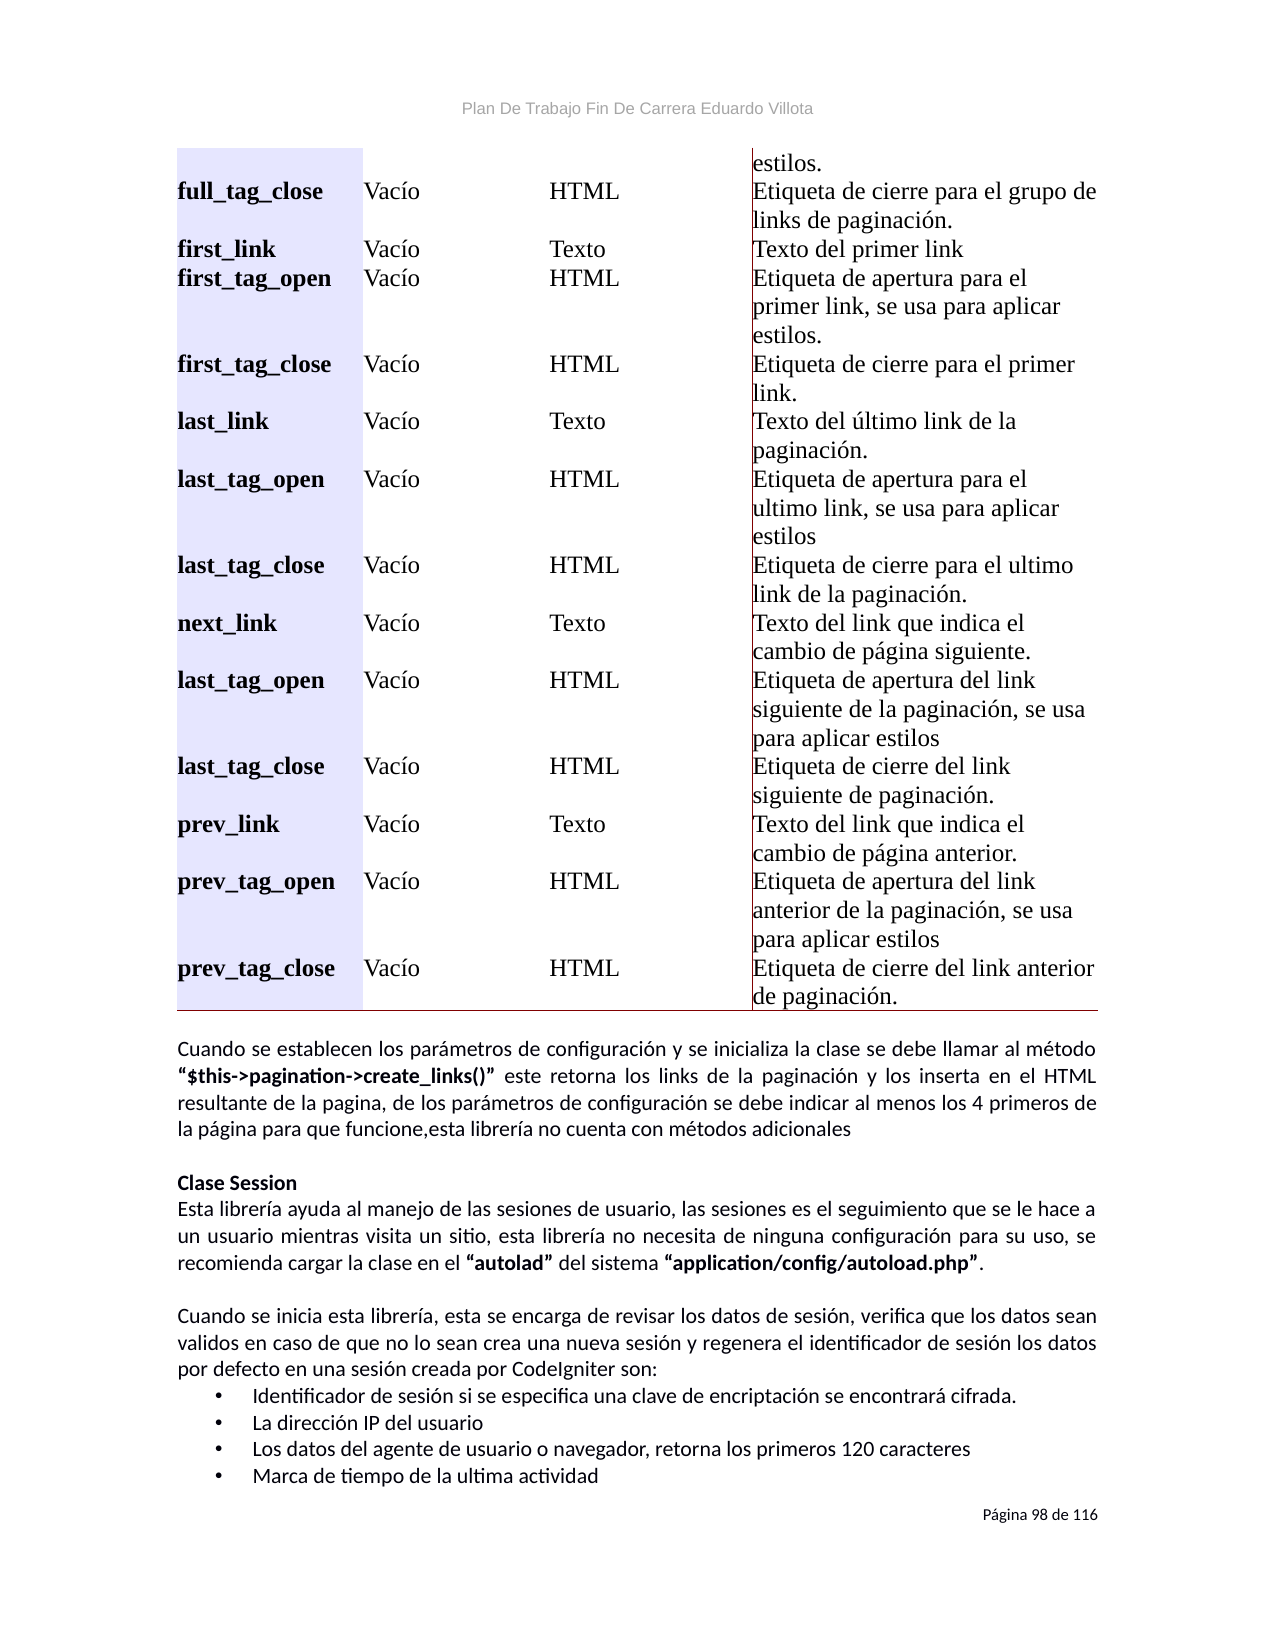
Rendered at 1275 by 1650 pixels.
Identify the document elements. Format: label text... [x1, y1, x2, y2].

table_cell Etiqueta de cierre para el primer link. [753, 349, 1097, 406]
table_cell first_tag_close [177, 349, 363, 406]
table_cell prev_tag_open [177, 866, 363, 953]
table_cell Texto del link que indica el cambio de página anterior. [753, 809, 1097, 866]
table_cell HTML [549, 550, 752, 608]
table_cell Vacío [363, 608, 549, 665]
table_cell Texto [549, 406, 752, 464]
table_cell Vacío [363, 349, 549, 406]
table_cell last_tag_open [177, 464, 363, 550]
table_cell first_link [177, 234, 363, 263]
text Cuando se inicia esta librería, esta se encarga de revisar los datos de sesión, verifica que los datos sean validos en caso de que no lo sean crea una nueva sesión y regenera el identificador de sesión los datos por defecto en una sesión creada por CodeIgniter son: [177, 1302, 1098, 1382]
table_cell HTML [549, 464, 752, 550]
table_cell Etiqueta de apertura para el ultimo link, se usa para aplicar estilos [753, 464, 1097, 550]
table_cell Texto del último link de la paginación. [753, 406, 1097, 464]
table_cell Vacío [363, 550, 549, 608]
table_cell Vacío [363, 406, 549, 464]
table_cell Vacío [363, 263, 549, 349]
table_cell next_link [177, 608, 363, 665]
text Cuando se establecen los parámetros de configuración y se inicializa la clase se debe llamar al método “$this->pagination->create_links()” este retorna los links de la paginación y los inserta en el HTML resultante de la pagina, de los parámetros de configuración se debe indicar al menos los 4 primeros de la página para que funcione,esta librería no cuenta con métodos adicionales [177, 1035, 1098, 1142]
list Identificador de sesión si se especifica una clave de encriptación se encontrará cifrada. [215, 1382, 1098, 1409]
table_cell Etiqueta de cierre del link siguiente de paginación. [753, 751, 1097, 809]
table_cell last_tag_close [177, 550, 363, 608]
table_cell [549, 148, 752, 176]
table_cell Vacío [363, 866, 549, 953]
table_cell prev_tag_close [177, 953, 363, 1010]
table_cell Vacío [363, 665, 549, 751]
table_cell Vacío [363, 751, 549, 809]
table_cell HTML [549, 953, 752, 1010]
table_cell last_tag_open [177, 665, 363, 751]
list Los datos del agente de usuario o navegador, retorna los primeros 120 caracteres [215, 1435, 1098, 1462]
table_cell last_tag_close [177, 751, 363, 809]
table_cell first_tag_open [177, 263, 363, 349]
text Clase Session [177, 1169, 1098, 1195]
table_cell Etiqueta de apertura para el primer link, se usa para aplicar estilos. [753, 263, 1097, 349]
table_cell prev_link [177, 809, 363, 866]
table_cell HTML [549, 751, 752, 809]
table_cell Vacío [363, 953, 549, 1010]
table_cell Vacío [363, 234, 549, 263]
list Marca de tiempo de la ultima actividad [215, 1462, 1098, 1489]
table_cell Texto [549, 608, 752, 665]
table_cell Vacío [363, 809, 549, 866]
table_cell HTML [549, 665, 752, 751]
table_cell Texto [549, 809, 752, 866]
table_cell Texto del link que indica el cambio de página siguiente. [753, 608, 1097, 665]
table_cell Etiqueta de cierre del link anterior de paginación. [753, 953, 1097, 1010]
table_cell HTML [549, 349, 752, 406]
table_cell HTML [549, 866, 752, 953]
table_cell last_link [177, 406, 363, 464]
table_cell Etiqueta de apertura del link siguiente de la paginación, se usa para aplicar estilos [753, 665, 1097, 751]
table_cell full_tag_close [177, 176, 363, 234]
table_cell Etiqueta de cierre para el ultimo link de la paginación. [753, 550, 1097, 608]
list La dirección IP del usuario [215, 1409, 1098, 1435]
table_cell Texto del primer link [753, 234, 1097, 263]
table_cell estilos. [753, 148, 1097, 176]
table_cell HTML [549, 263, 752, 349]
table_cell Etiqueta de cierre para el grupo de links de paginación. [753, 176, 1097, 234]
table_cell [363, 148, 549, 176]
table_cell HTML [549, 176, 752, 234]
table_cell Vacío [363, 464, 549, 550]
table_cell [177, 148, 363, 176]
table_cell Texto [549, 234, 752, 263]
table_cell Etiqueta de apertura del link anterior de la paginación, se usa para aplicar estilos [753, 866, 1097, 953]
text Esta librería ayuda al manejo de las sesiones de usuario, las sesiones es el seguimiento que se le hace a un usuario mientras visita un sitio, esta librería no necesita de ninguna configuración para su uso, se recomienda cargar la clase en el “autolad” del sistema “application/config/autoload.php”. [177, 1195, 1098, 1275]
table_cell Vacío [363, 176, 549, 234]
